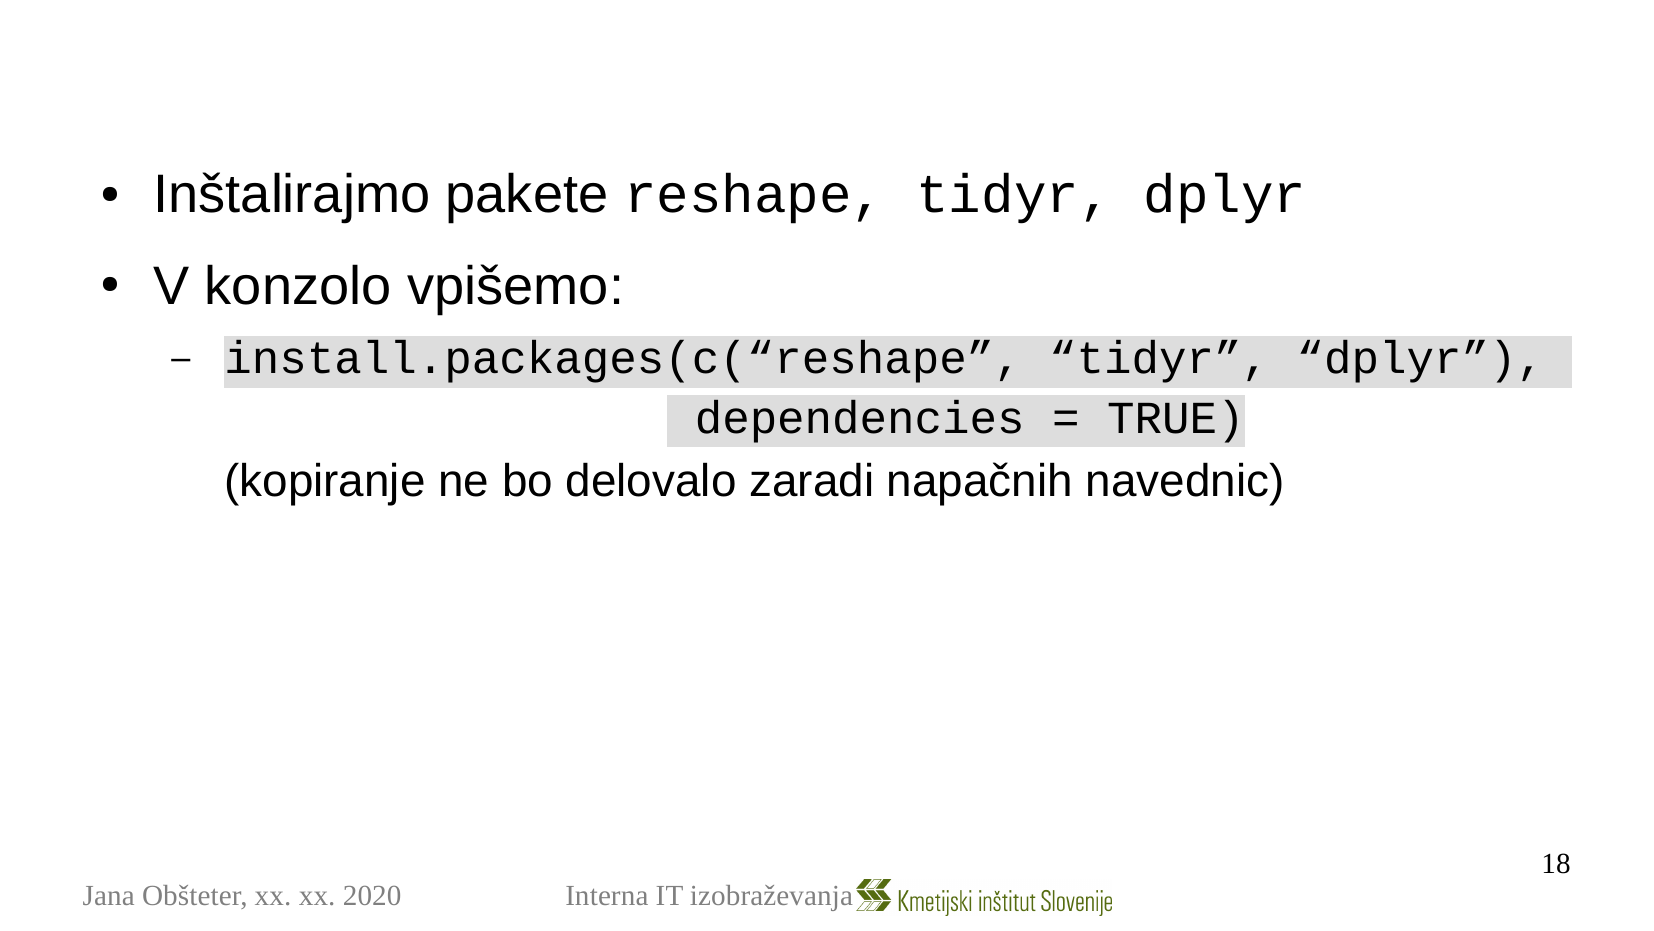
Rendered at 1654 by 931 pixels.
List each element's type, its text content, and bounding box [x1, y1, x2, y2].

picture [856, 879, 1112, 916]
list Inštalirajmo pakete reshape, tidyr, dplyr V konzolo vpišemo: install.packages(c(“reshape”, “tidyr”, “dplyr”), dependencies = TRUE) (kopiranje ne bo delovalo zaradi napačnih navednic) [82, 153, 1630, 849]
